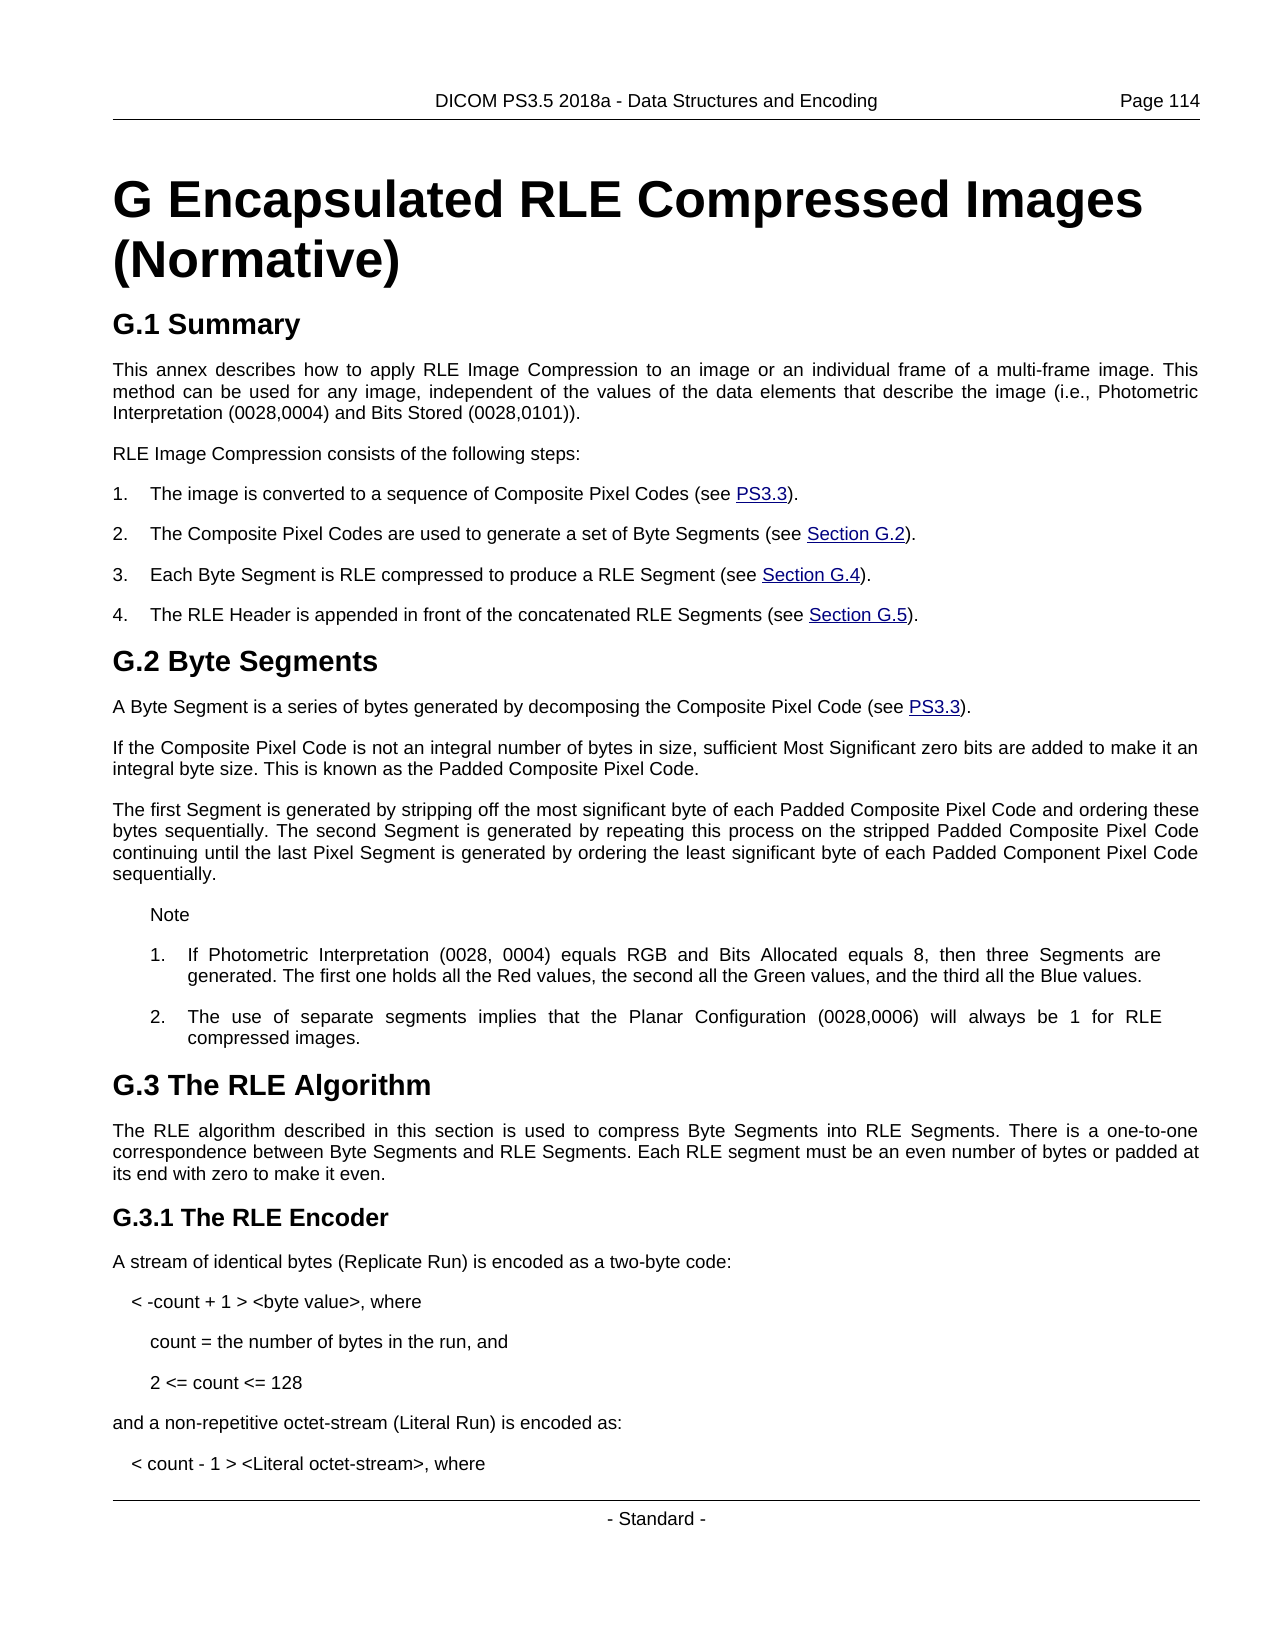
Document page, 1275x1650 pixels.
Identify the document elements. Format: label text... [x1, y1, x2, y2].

text This annex describes how to apply RLE Image Compression to an image or an individual frame of a multi-frame image. This method can be used for any image, independent of the values of the data elements that describe the image (i.e., Photometric Interpretation (0028,0004) and Bits Stored (0028,0101)). [112, 359, 1200, 424]
text G.3.1 The RLE Encoder [112, 1203, 1200, 1232]
list The Composite Pixel Codes are used to generate a set of Byte Segments (see Section G.2). [112, 523, 1200, 544]
text A Byte Segment is a series of bytes generated by decomposing the Composite Pixel Code (see PS3.3). [112, 696, 1200, 718]
list If Photometric Interpretation (0028, 0004) equals RGB and Bits Allocated equals 8, then three Segments are generated. The first one holds all the Red values, the second all the Green values, and the third all the Blue values. [150, 944, 1162, 987]
list The image is converted to a sequence of Composite Pixel Codes (see PS3.3). [112, 483, 1200, 504]
list Each Byte Segment is RLE compressed to produce a RLE Segment (see Section G.4). [112, 563, 1200, 585]
text 2 <= count <= 128 [150, 1372, 1200, 1393]
text G.2 Byte Segments [112, 644, 1200, 677]
text < count - 1 > <Literal octet-stream>, where [131, 1452, 1200, 1474]
text < -count + 1 > <byte value>, where [131, 1291, 1200, 1313]
text G.3 The RLE Algorithm [112, 1067, 1200, 1101]
text A stream of identical bytes (Replicate Run) is encoded as a two-byte code: [112, 1251, 1200, 1272]
text RLE Image Compression consists of the following steps: [112, 442, 1200, 464]
text Note [150, 903, 1162, 925]
list The use of separate segments implies that the Planar Configuration (0028,0006) will always be 1 for RLE compressed images. [150, 1006, 1162, 1049]
list The RLE Header is appended in front of the concatenated RLE Segments (see Section G.5). [112, 604, 1200, 625]
text If the Composite Pixel Code is not an integral number of bytes in size, sufficient Most Significant zero bits are added to make it an integral byte size. This is known as the Padded Composite Pixel Code. [112, 737, 1200, 780]
text The RLE algorithm described in this section is used to compress Byte Segments into RLE Segments. There is a one-to-one correspondence between Byte Segments and RLE Segments. Each RLE segment must be an even number of bytes or padded at its end with zero to make it even. [112, 1120, 1200, 1184]
text G Encapsulated RLE Compressed Images (Normative) [112, 169, 1200, 288]
text and a non-repetitive octet-stream (Literal Run) is encoded as: [112, 1412, 1200, 1433]
text G.1 Summary [112, 307, 1200, 340]
text count = the number of bytes in the run, and [150, 1331, 1200, 1353]
text The first Segment is generated by stripping off the most significant byte of each Padded Composite Pixel Code and ordering these bytes sequentially. The second Segment is generated by repeating this process on the stripped Padded Composite Pixel Code continuing until the last Pixel Segment is generated by ordering the least significant byte of each Padded Component Pixel Code sequentially. [112, 798, 1200, 885]
